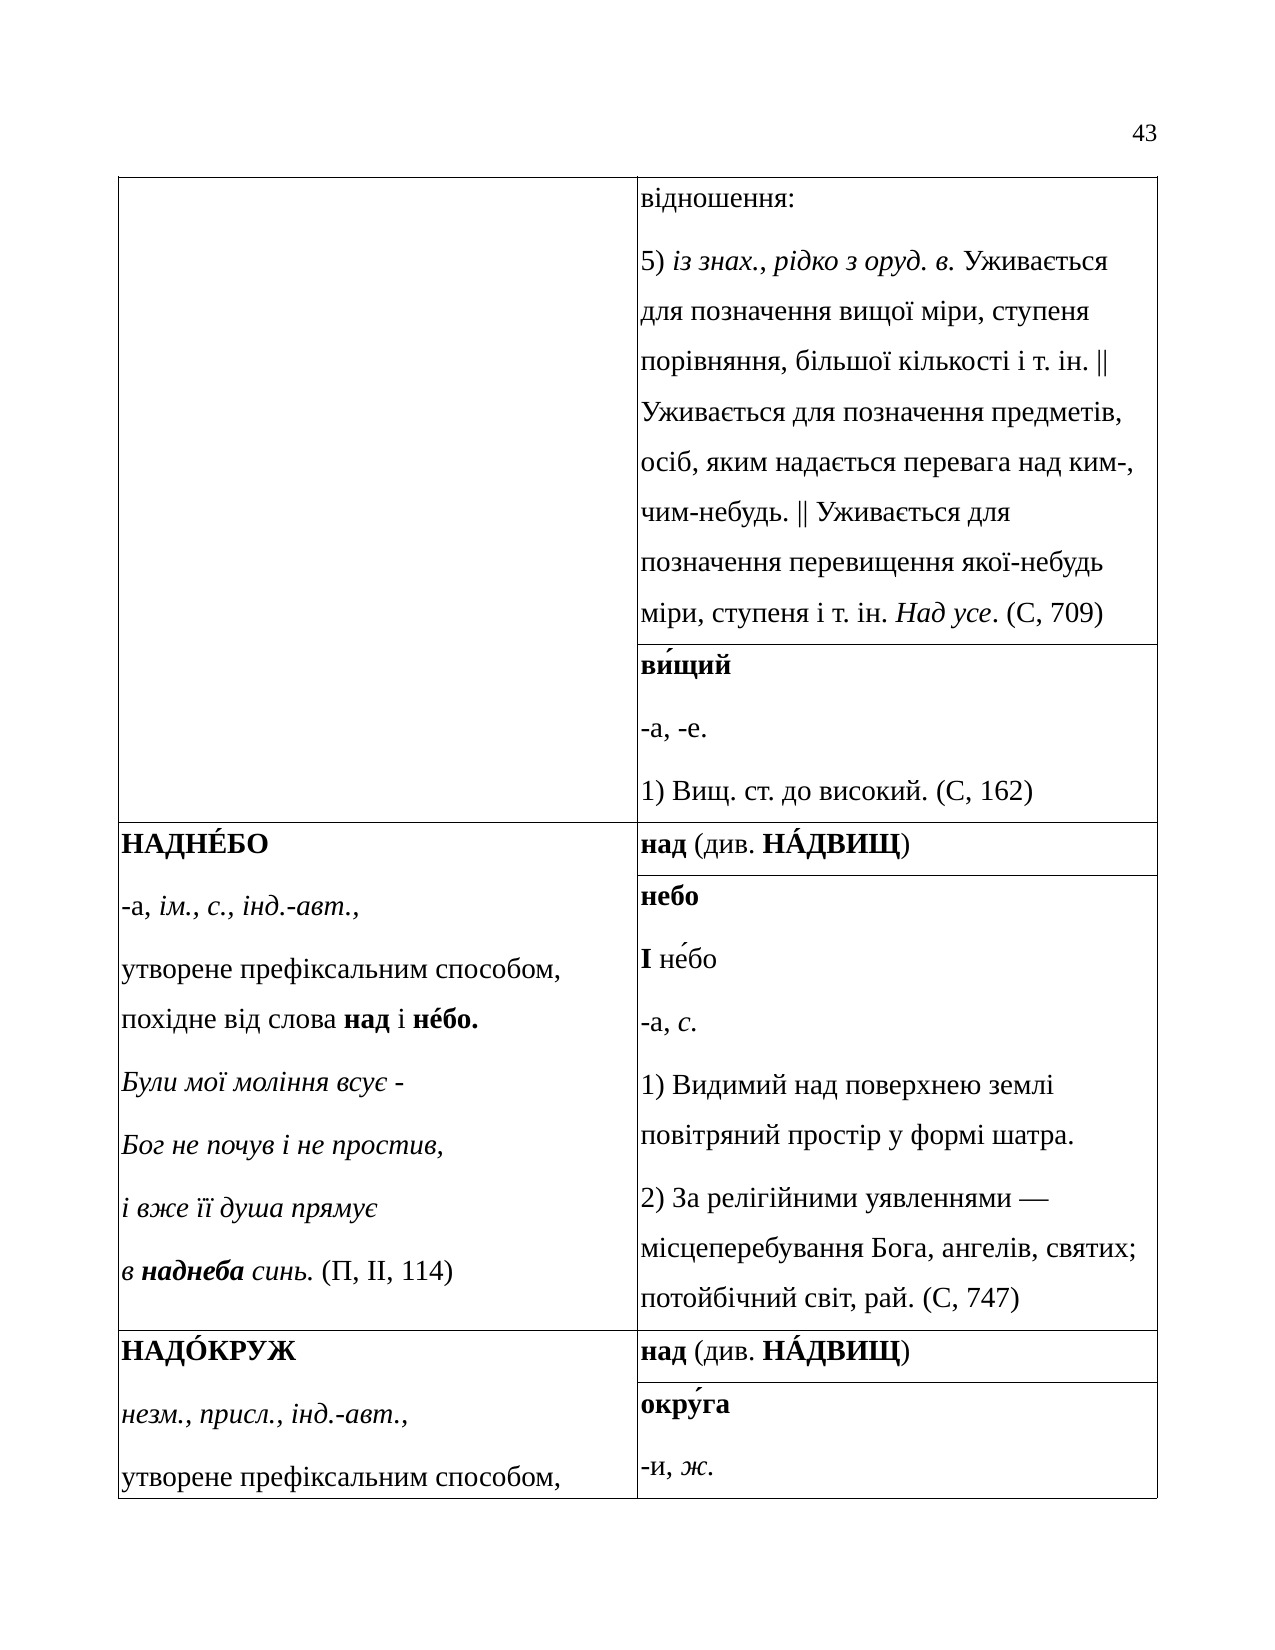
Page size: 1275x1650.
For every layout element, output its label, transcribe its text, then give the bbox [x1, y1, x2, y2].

table_cell ви́щий -а, -е. 1) Вищ. ст. до високий. (С, 162) [638, 645, 1157, 822]
table_cell над (див. НÁДВИЩ) [638, 823, 1157, 875]
table_cell над (див. НÁДВИЩ) [638, 1331, 1157, 1382]
table_cell НАДÓКРУЖ незм., присл., інд.-авт., утворене префіксальним способом, [119, 1331, 637, 1498]
table_cell НАДНÉБО -а, ім., с., інд.-авт., утворене префіксальним способом, похідне від слова над і нéбо. Були мої моління всує - Бог не почув і не простив, і вже її душа прямує в наднеба синь. (П, ІІ, 114) [119, 823, 637, 1329]
table_cell небо I не́бо -а, с. 1) Видимий над поверхнею землі повітряний простір у формі шатра. 2) За релігійними уявленнями — місцеперебування Бога, ангелів, святих; потойбічний світ, рай. (С, 747) [638, 876, 1157, 1329]
table_cell окру́га -и, ж. [638, 1383, 1157, 1498]
table_cell відношення: 5) із знах., рідко з оруд. в. Уживається для позначення вищої міри, ступеня порівняння, більшої кількості і т. ін. || Уживається для позначення предметів, осіб, яким надається перевага над ким-, чим-небудь. || Уживається для позначення перевищення якої-небудь міри, ступеня і т. ін. Над усе. (С, 709) [638, 178, 1157, 644]
table_cell [119, 178, 637, 822]
